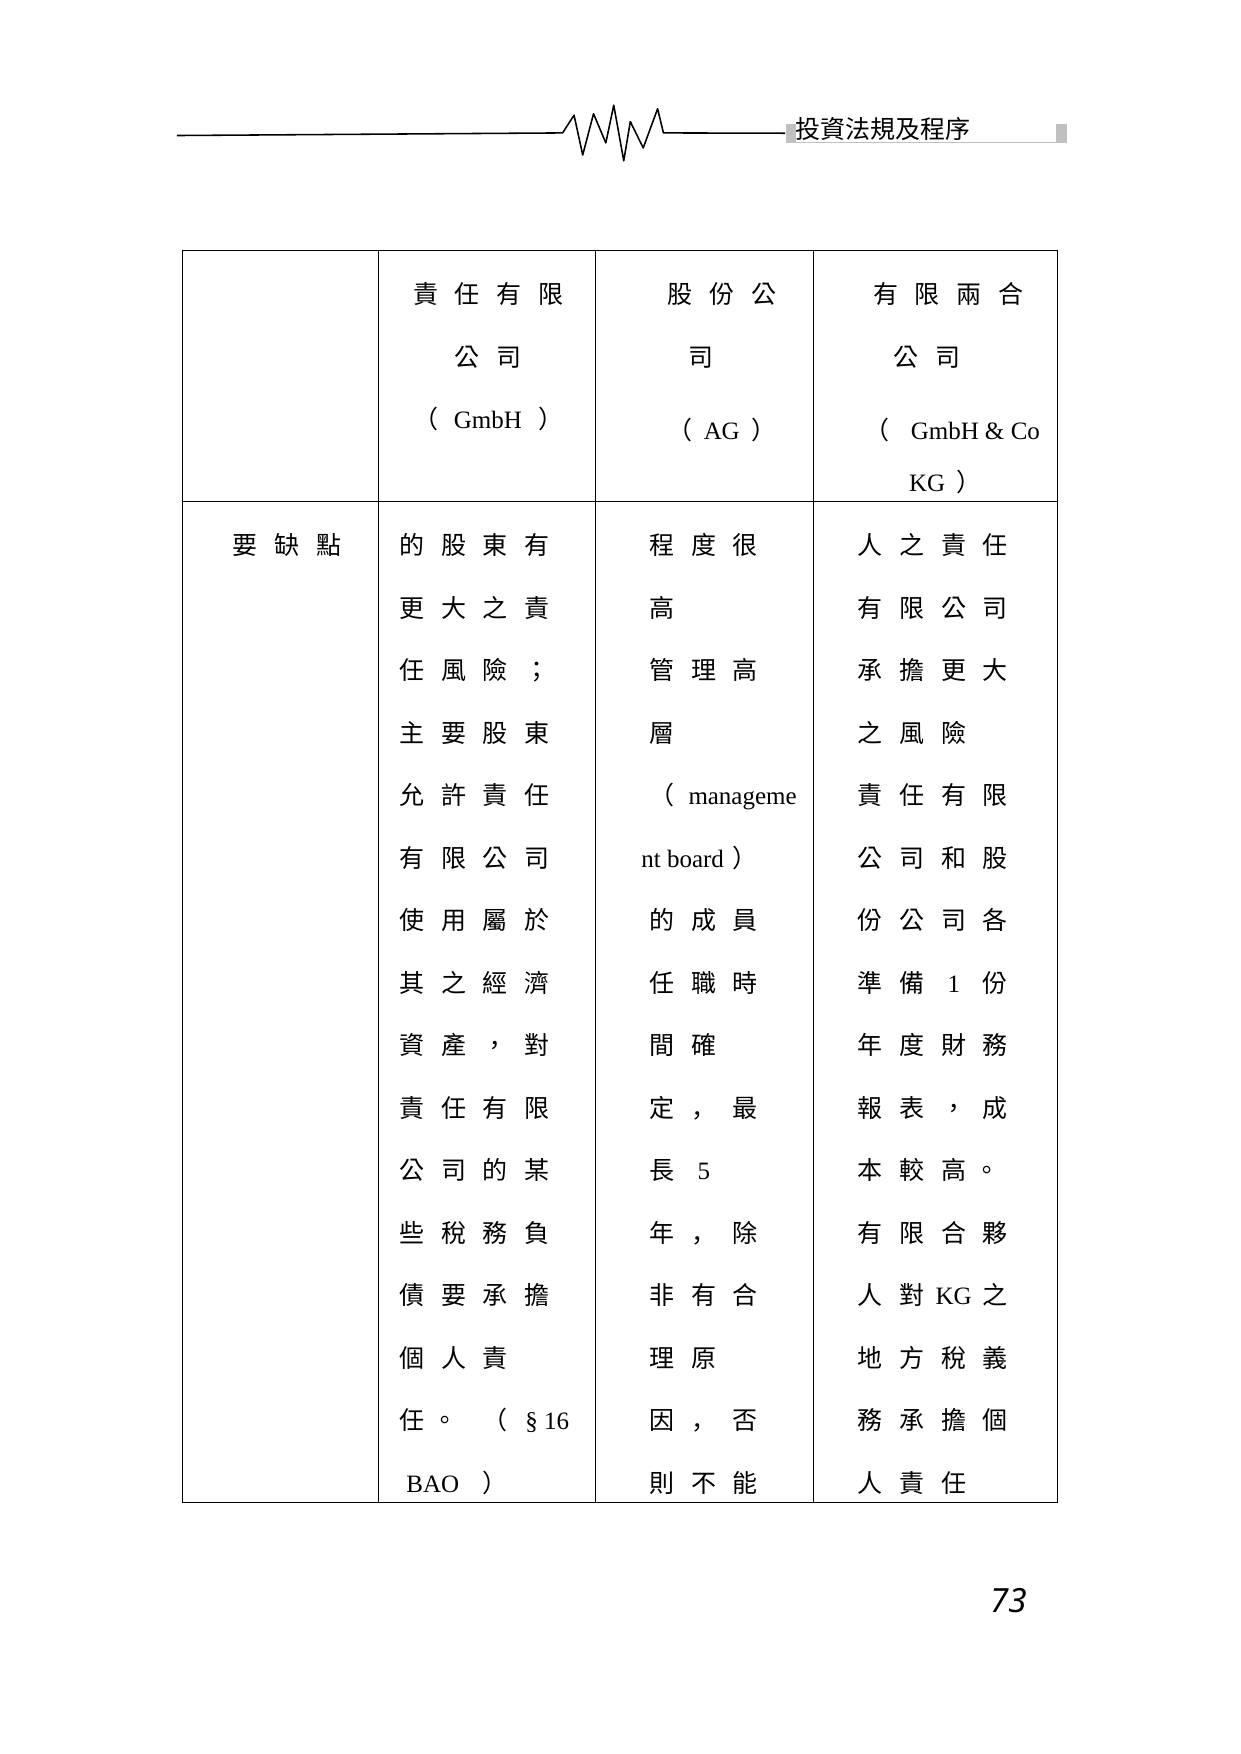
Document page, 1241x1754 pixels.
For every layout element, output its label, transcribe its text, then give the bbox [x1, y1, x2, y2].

table_cell 人之責任有限公司承擔更大之風險 責任有限公司和股份公司各準備1份年度財務報表，成本較高。 有限合夥人對KG之地方稅義務承擔個人責任 [814, 502, 1057, 1502]
table_cell 程度很高 管理高層（management board）的成員任職時間確定，最長5年，除非有合理原因，否則不能 [596, 502, 813, 1502]
table_header 股份公司 （AG） [596, 251, 813, 501]
table_header [183, 251, 378, 501]
table_header 有限兩合公司 （GmbH & Co KG） [814, 251, 1057, 501]
table_cell 的股東有更大之責任風險； 主要股東允許責任有限公司使用屬於其之經濟資產，對責任有限公司的某些稅務負債要承擔個人責任。（§ 16 BAO） [379, 502, 595, 1502]
table_header 責任有限公司（GmbH） [379, 251, 595, 501]
table_cell 要缺點 [183, 502, 378, 1502]
